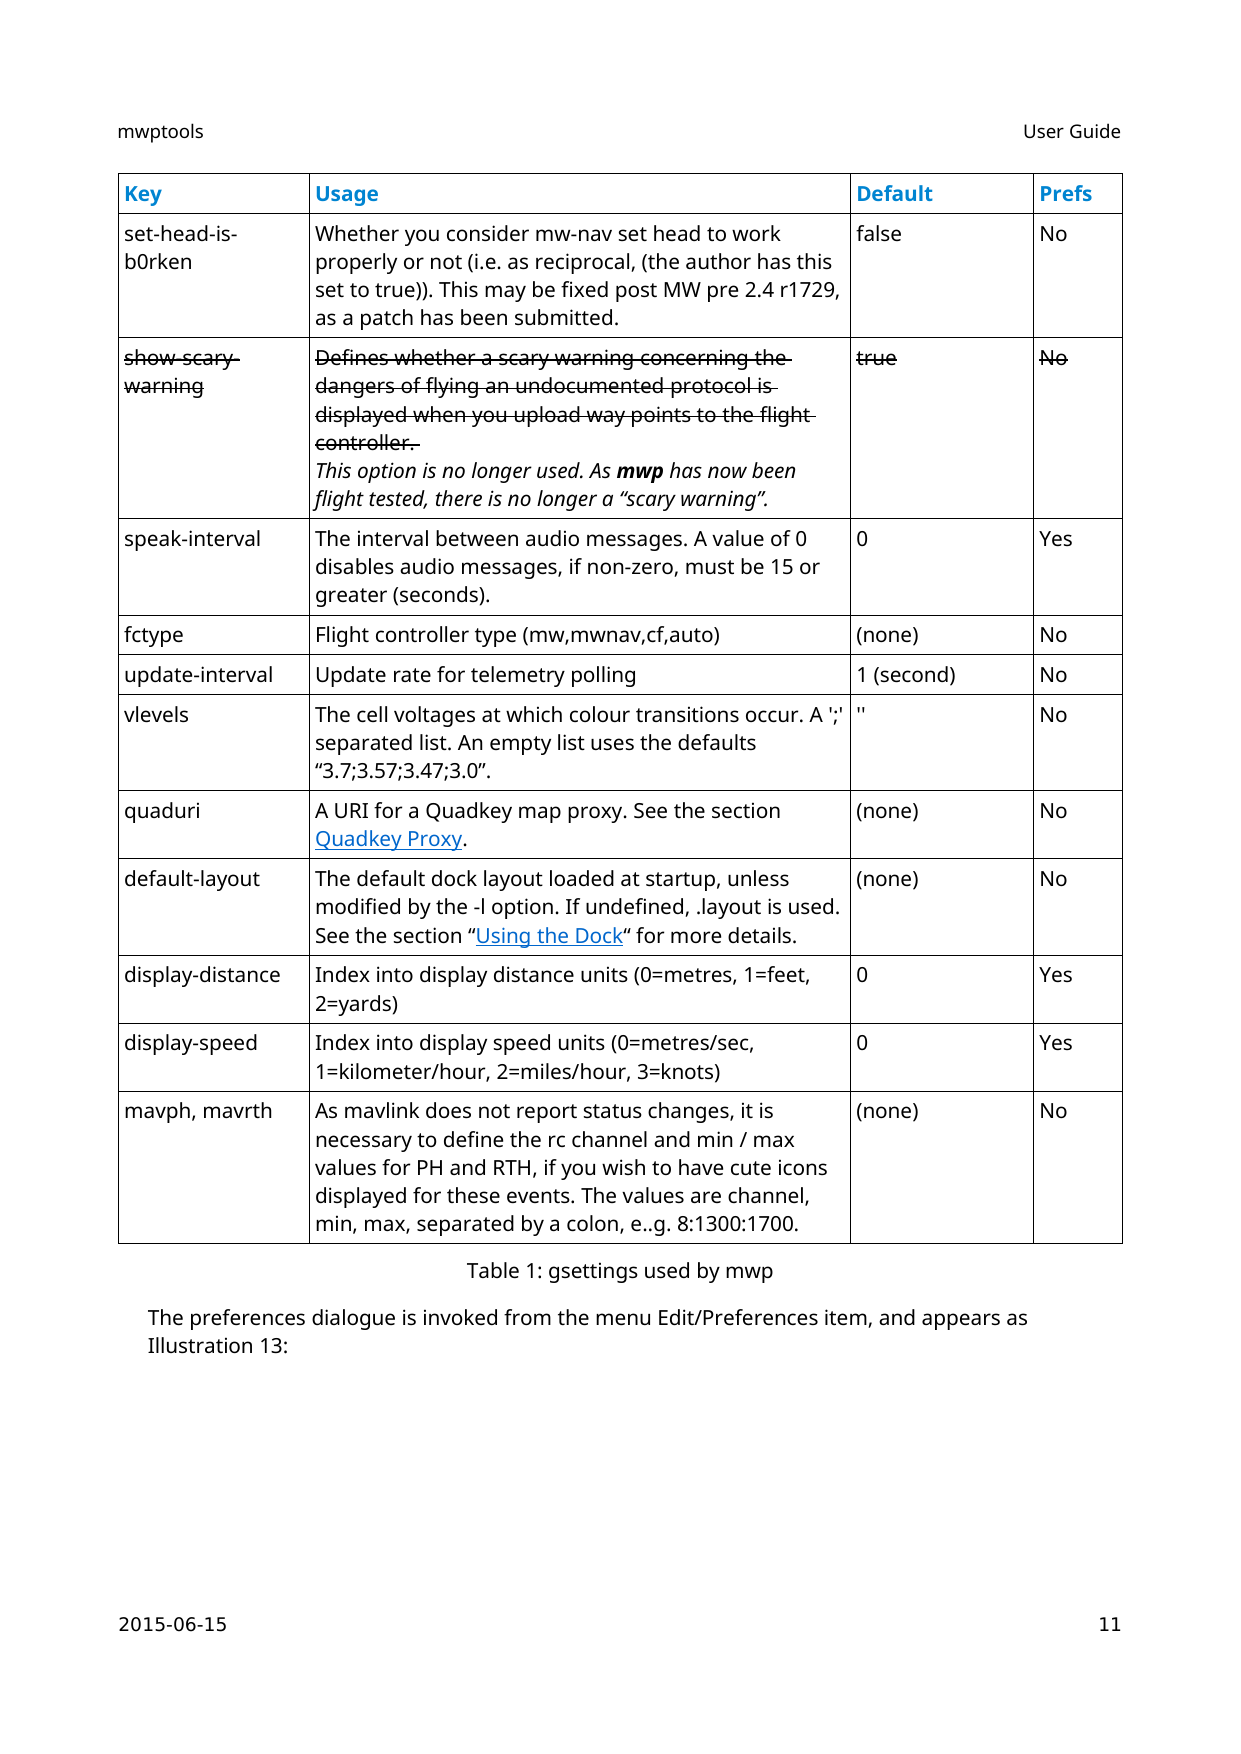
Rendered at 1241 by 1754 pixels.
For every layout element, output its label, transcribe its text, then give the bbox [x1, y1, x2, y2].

table_cell quaduri [119, 791, 309, 858]
table_cell (none) [851, 859, 1033, 955]
table_cell true [851, 338, 1033, 518]
table_cell The interval between audio messages. A value of 0 disables audio messages, if non-zero, must be 15 or greater (seconds). [310, 519, 850, 615]
table_cell speak-interval [119, 519, 309, 615]
table_header Prefs [1034, 174, 1122, 213]
table_cell display-speed [119, 1024, 309, 1091]
table_cell show-scary-warning [119, 338, 309, 518]
table_cell (none) [851, 616, 1033, 654]
table_cell Index into display speed units (0=metres/sec, 1=kilometer/hour, 2=miles/hour, 3=knots) [310, 1024, 850, 1091]
table_cell No [1034, 695, 1122, 790]
table_cell (none) [851, 1092, 1033, 1243]
table_cell Yes [1034, 519, 1122, 615]
text The preferences dialogue is invoked from the menu Edit/Preferences item, and appears as Illustration 13: [148, 1303, 1122, 1359]
table_cell set-head-is-b0rken [119, 214, 309, 337]
table_cell mavph, mavrth [119, 1092, 309, 1243]
table_cell The cell voltages at which colour transitions occur. A ';' separated list. An empty list uses the defaults “3.7;3.57;3.47;3.0”. [310, 695, 850, 790]
table_cell No [1034, 655, 1122, 694]
table_cell No [1034, 791, 1122, 858]
table_cell Flight controller type (mw,mwnav,cf,auto) [310, 616, 850, 654]
table_header Key [119, 174, 309, 213]
table_cell display-distance [119, 956, 309, 1023]
table_cell Whether you consider mw-nav set head to work properly or not (i.e. as reciprocal, (the author has this set to true)). This may be fixed post MW pre 2.4 r1729, as a patch has been submitted. [310, 214, 850, 337]
table_cell No [1034, 859, 1122, 955]
table_cell Index into display distance units (0=metres, 1=feet, 2=yards) [310, 956, 850, 1023]
table_cell vlevels [119, 695, 309, 790]
table_cell fctype [119, 616, 309, 654]
table_header Usage [310, 174, 850, 213]
table_cell As mavlink does not report status changes, it is necessary to define the rc channel and min / max values for PH and RTH, if you wish to have cute icons displayed for these events. The values are channel, min, max, separated by a colon, e..g. 8:1300:1700. [310, 1092, 850, 1243]
text Table 1: gsettings used by mwp [118, 1256, 1122, 1284]
table_cell 1 (second) [851, 655, 1033, 694]
table_cell update-interval [119, 655, 309, 694]
table_cell A URI for a Quadkey map proxy. See the section Quadkey Proxy. [310, 791, 850, 858]
table_cell No [1034, 1092, 1122, 1243]
table_cell No [1034, 214, 1122, 337]
table_cell Defines whether a scary warning concerning the dangers of flying an undocumented protocol is displayed when you upload way points to the flight controller. This option is no longer used. As mwp has now been flight tested, there is no longer a “scary warning”. [310, 338, 850, 518]
table_cell No [1034, 616, 1122, 654]
table_cell 0 [851, 519, 1033, 615]
table_cell '' [851, 695, 1033, 790]
table_cell Update rate for telemetry polling [310, 655, 850, 694]
table_cell 0 [851, 956, 1033, 1023]
table_cell default-layout [119, 859, 309, 955]
table_header Default [851, 174, 1033, 213]
table_cell Yes [1034, 1024, 1122, 1091]
table_cell No [1034, 338, 1122, 518]
table_cell 0 [851, 1024, 1033, 1091]
table_cell (none) [851, 791, 1033, 858]
table_cell false [851, 214, 1033, 337]
table_cell The default dock layout loaded at startup, unless modified by the -l option. If undefined, .layout is used. See the section “Using the Dock“ for more details. [310, 859, 850, 955]
table_cell Yes [1034, 956, 1122, 1023]
